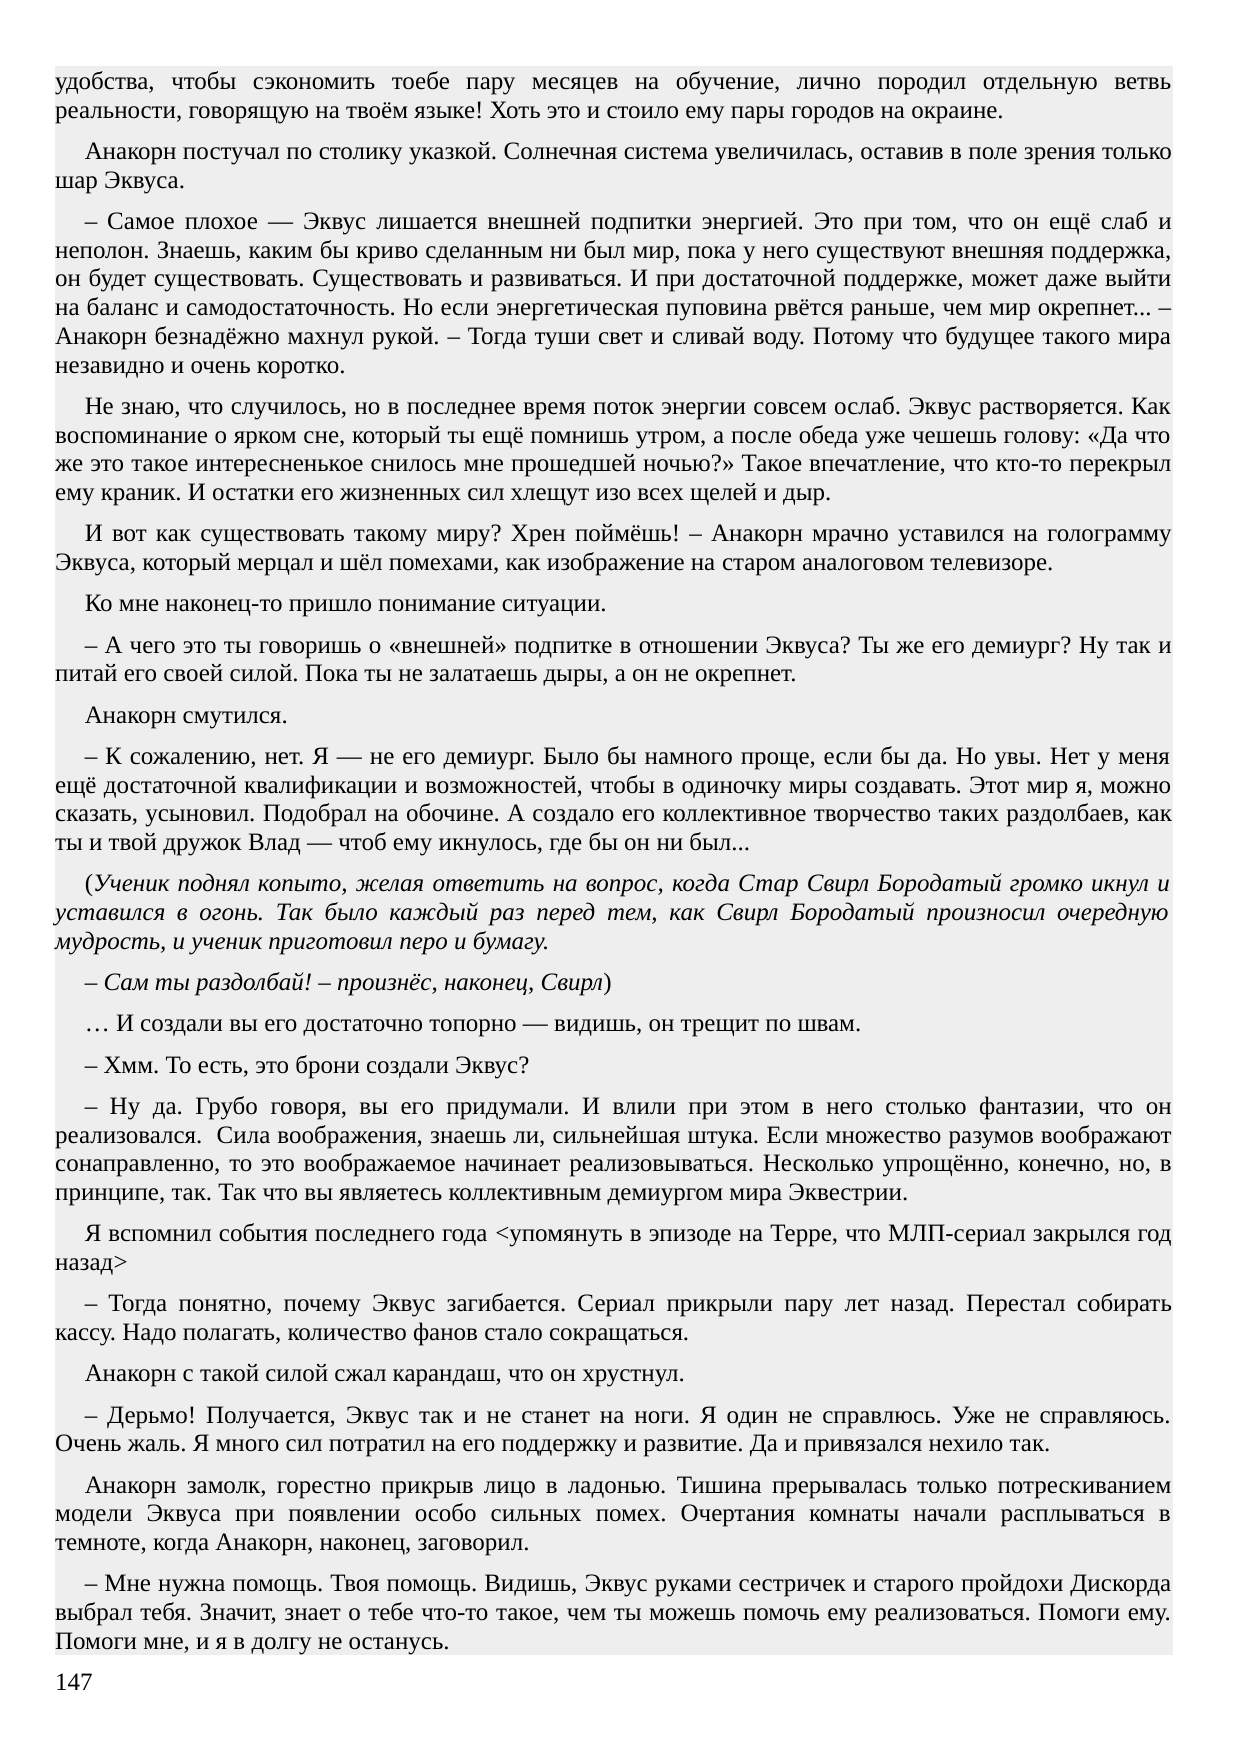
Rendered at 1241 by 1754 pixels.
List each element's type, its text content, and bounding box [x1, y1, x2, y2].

text Ко мне наконец-то пришло понимание ситуации. [55, 588, 1173, 617]
text Анакорн постучал по столику указкой. Солнечная система увеличилась, оставив в поле зрения только шар Эквуса. [55, 136, 1173, 193]
text Анакорн замолк, горестно прикрыв лицо в ладонью. Тишина прерывалась только потрескиванием модели Эквуса при появлении особо сильных помех. Очертания комнаты начали расплываться в темноте, когда Анакорн, наконец, заговорил. [55, 1470, 1173, 1556]
text И вот как существовать такому миру? Хрен поймёшь! – Анакорн мрачно уставился на голограмму Эквуса, который мерцал и шёл помехами, как изображение на старом аналоговом телевизоре. [55, 518, 1173, 576]
text – Самое плохое — Эквус лишается внешней подпитки энергией. Это при том, что он ещё слаб и неполон. Знаешь, каким бы криво сделанным ни был мир, пока у него существуют внешняя поддержка, он будет существовать. Существовать и развиваться. И при достаточной поддержке, может даже выйти на баланс и самодостаточность. Но если энергетическая пуповина рвётся раньше, чем мир окрепнет... – Анакорн безнадёжно махнул рукой. – Тогда туши свет и сливай воду. Потому что будущее такого мира незавидно и очень коротко. [55, 206, 1173, 378]
text – Ну да. Грубо говоря, вы его придумали. И влили при этом в него столько фантазии, что он реализовался. Сила воображения, знаешь ли, сильнейшая штука. Если множество разумов воображают сонаправленно, то это воображаемое начинает реализовываться. Несколько упрощённо, конечно, но, в принципе, так. Так что вы являетесь коллективным демиургом мира Эквестрии. [55, 1091, 1173, 1206]
text – Хмм. То есть, это брони создали Эквус? [55, 1050, 1173, 1078]
text удобства, чтобы сэкономить тоебе пару месяцев на обучение, лично породил отдельную ветвь реальности, говорящую на твоём языке! Хоть это и стоило ему пары городов на окраине. [55, 66, 1173, 123]
text – А чего это ты говоришь о «внешней» подпитке в отношении Эквуса? Ты же его демиург? Ну так и питай его своей силой. Пока ты не залатаешь дыры, а он не окрепнет. [55, 630, 1173, 687]
text – Тогда понятно, почему Эквус загибается. Сериал прикрыли пару лет назад. Перестал собирать кассу. Надо полагать, количество фанов стало сокращаться. [55, 1288, 1173, 1346]
text Анакорн смутился. [55, 700, 1173, 728]
text (Ученик поднял копыто, желая ответить на вопрос, когда Стар Свирл Бородатый громко икнул и уставился в огонь. Так было каждый раз перед тем, как Свирл Бородатый произносил очередную мудрость, и ученик приготовил перо и бумагу. [55, 868, 1173, 955]
text … И создали вы его достаточно топорно — видишь, он трещит по швам. [55, 1008, 1173, 1037]
text Не знаю, что случилось, но в последнее время поток энергии совсем ослаб. Эквус растворяется. Как воспоминание о ярком сне, который ты ещё помнишь утром, а после обеда уже чешешь голову: «Да что же это такое интересненькое снилось мне прошедшей ночью?» Такое впечатление, что кто-то перекрыл ему краник. И остатки его жизненных сил хлещут изо всех щелей и дыр. [55, 391, 1173, 506]
text Я вспомнил события последнего года <упомянуть в эпизоде на Терре, что МЛП-сериал закрылся год назад> [55, 1218, 1173, 1276]
text – Сам ты раздолбай! – произнёс, наконец, Свирл) [55, 967, 1173, 996]
text – К сожалению, нет. Я — не его демиург. Было бы намного проще, если бы да. Но увы. Нет у меня ещё достаточной квалификации и возможностей, чтобы в одиночку миры создавать. Этот мир я, можно сказать, усыновил. Подобрал на обочине. А создало его коллективное творчество таких раздолбаев, как ты и твой дружок Влад — чтоб ему икнулось, где бы он ни был... [55, 741, 1173, 856]
text – Мне нужна помощь. Твоя помощь. Видишь, Эквус руками сестричек и старого пройдохи Дискорда выбрал тебя. Значит, знает о тебе что-то такое, чем ты можешь помочь ему реализоваться. Помоги ему. Помоги мне, и я в долгу не останусь. [55, 1568, 1173, 1655]
text Анакорн с такой силой сжал карандаш, что он хрустнул. [55, 1358, 1173, 1387]
text – Дерьмо! Получается, Эквус так и не станет на ноги. Я один не справлюсь. Уже не справляюсь. Очень жаль. Я много сил потратил на его поддержку и развитие. Да и привязался нехило так. [55, 1400, 1173, 1457]
